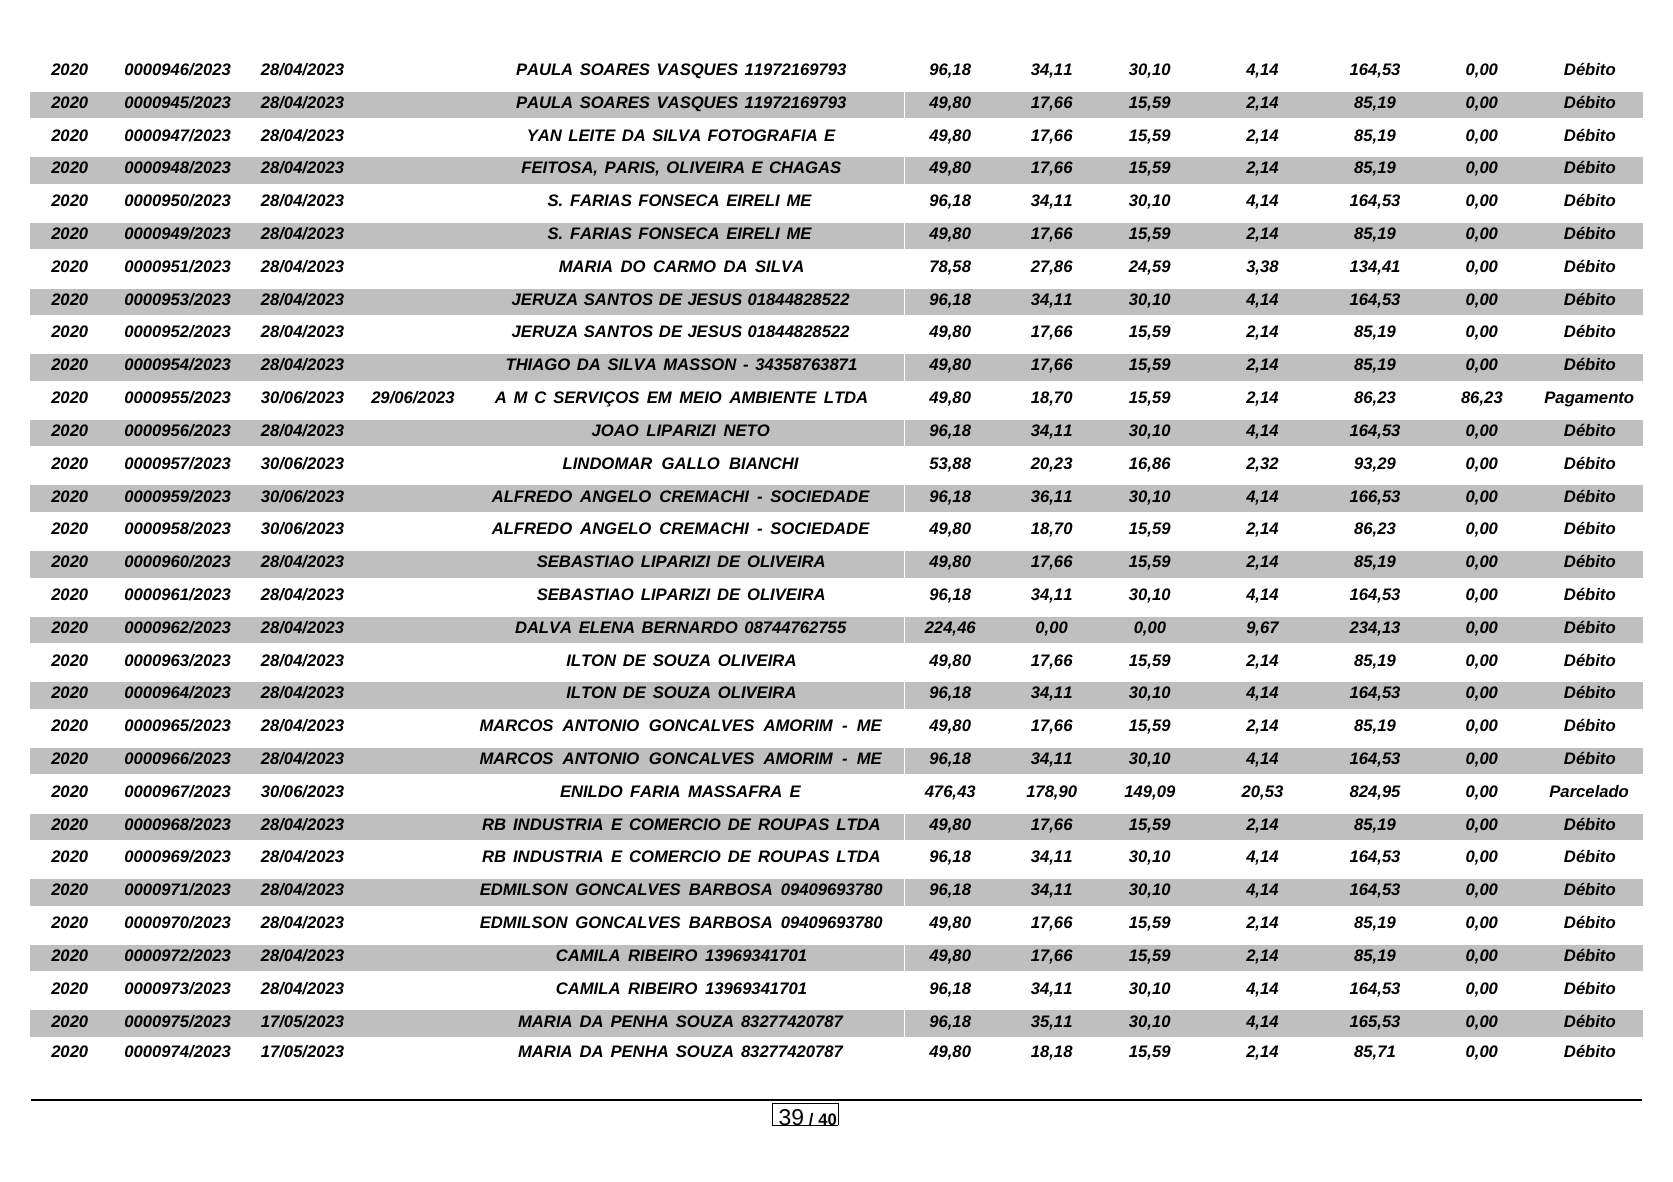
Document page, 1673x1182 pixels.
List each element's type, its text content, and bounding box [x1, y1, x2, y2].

table_cell Débito [1521, 643, 1643, 682]
table_cell 36,11 [1001, 485, 1101, 512]
table_cell Débito [1521, 578, 1643, 617]
table_cell 0,00 [1431, 906, 1521, 945]
table_cell 0,00 [1431, 446, 1521, 485]
table_cell 96,18 [905, 578, 1001, 617]
table_cell 2020 [30, 315, 105, 354]
table_cell 0000959/2023 [105, 485, 245, 512]
table_cell 0,00 [1431, 682, 1521, 709]
table_cell Débito [1521, 250, 1643, 288]
table_cell 9,67 [1209, 617, 1316, 643]
table_cell 2,14 [1209, 315, 1316, 354]
table_cell THIAGO DA SILVA MASSON - 34358763871 [466, 354, 904, 381]
table_cell 0,00 [1431, 485, 1521, 512]
table_cell [358, 157, 466, 184]
table_cell 166,53 [1316, 485, 1431, 512]
table_cell [358, 551, 466, 578]
table_cell 0000967/2023 [105, 775, 245, 813]
table_cell 96,18 [905, 184, 1001, 223]
table_cell 164,53 [1316, 184, 1431, 223]
table_cell 2020 [30, 682, 105, 709]
table_cell 78,58 [905, 250, 1001, 288]
table_cell 824,95 [1316, 775, 1431, 813]
table_cell JERUZA SANTOS DE JESUS 01844828522 [466, 315, 904, 354]
table_cell [358, 682, 466, 709]
table_cell 2,14 [1209, 223, 1316, 249]
table_cell EDMILSON GONCALVES BARBOSA 09409693780 [466, 906, 904, 945]
table_cell 49,80 [905, 945, 1001, 971]
table_cell 0,00 [1431, 1010, 1521, 1037]
table_cell 96,18 [905, 840, 1001, 879]
table_cell 0,00 [1431, 814, 1521, 840]
table_cell 49,80 [905, 118, 1001, 157]
table_cell 17,66 [1001, 92, 1101, 118]
table_header PAULA SOARES VASQUES 11972169793 [466, 60, 904, 92]
table_cell Débito [1521, 485, 1643, 512]
table_header 164,53 [1316, 60, 1431, 92]
table_cell 15,59 [1101, 118, 1209, 157]
table_cell 0,00 [1431, 184, 1521, 223]
table_cell [358, 617, 466, 643]
table_cell 2,14 [1209, 906, 1316, 945]
table_cell 28/04/2023 [245, 971, 358, 1010]
table_cell 18,70 [1001, 381, 1101, 420]
table_header [358, 60, 466, 92]
table_cell 0,00 [1431, 775, 1521, 813]
table_cell 4,14 [1209, 289, 1316, 315]
table_cell YAN LEITE DA SILVA FOTOGRAFIA E [466, 118, 904, 157]
table_cell 4,14 [1209, 184, 1316, 223]
table_cell [358, 775, 466, 813]
table_cell 28/04/2023 [245, 315, 358, 354]
table_cell 0,00 [1001, 617, 1101, 643]
table_cell 30,10 [1101, 184, 1209, 223]
table_cell 2020 [30, 879, 105, 906]
table_cell Débito [1521, 617, 1643, 643]
table_cell 30,10 [1101, 879, 1209, 906]
table_cell 2020 [30, 945, 105, 971]
table_cell 0,00 [1431, 289, 1521, 315]
table_cell 96,18 [905, 748, 1001, 774]
table_cell 2020 [30, 709, 105, 748]
table_header 0000946/2023 [105, 60, 245, 92]
table_cell 2020 [30, 814, 105, 840]
table_cell [358, 643, 466, 682]
table_cell Débito [1521, 906, 1643, 945]
table_cell 2020 [30, 184, 105, 223]
table_cell 15,59 [1101, 354, 1209, 381]
table_cell Débito [1521, 315, 1643, 354]
table_cell 0000961/2023 [105, 578, 245, 617]
table_cell MARCOS ANTONIO GONCALVES AMORIM - ME [466, 709, 904, 748]
table_cell 49,80 [905, 551, 1001, 578]
table_header 34,11 [1001, 60, 1101, 92]
table_cell 0000975/2023 [105, 1010, 245, 1037]
table_cell 2020 [30, 354, 105, 381]
table_cell [358, 840, 466, 879]
table_cell 2020 [30, 551, 105, 578]
table_cell 0000951/2023 [105, 250, 245, 288]
table_cell 96,18 [905, 879, 1001, 906]
table_cell [358, 184, 466, 223]
table_cell 96,18 [905, 682, 1001, 709]
table_cell 15,59 [1101, 709, 1209, 748]
table_cell 224,46 [905, 617, 1001, 643]
table_cell 0000960/2023 [105, 551, 245, 578]
table_cell Débito [1521, 118, 1643, 157]
table_cell 28/04/2023 [245, 184, 358, 223]
table_cell Débito [1521, 223, 1643, 249]
table_cell 17,66 [1001, 643, 1101, 682]
table_cell 2020 [30, 840, 105, 879]
table_cell 28/04/2023 [245, 551, 358, 578]
table_cell 2020 [30, 446, 105, 485]
table_cell 28/04/2023 [245, 354, 358, 381]
table_cell 85,19 [1316, 315, 1431, 354]
table_cell 30,10 [1101, 1010, 1209, 1037]
table_cell 2,14 [1209, 512, 1316, 551]
table_cell ALFREDO ANGELO CREMACHI - SOCIEDADE [466, 512, 904, 551]
table_cell 34,11 [1001, 578, 1101, 617]
table_cell S. FARIAS FONSECA EIRELI ME [466, 184, 904, 223]
table_cell 164,53 [1316, 682, 1431, 709]
table_cell MARIA DO CARMO DA SILVA [466, 250, 904, 288]
table_cell [358, 945, 466, 971]
table_cell 30/06/2023 [245, 446, 358, 485]
table_cell 0,00 [1431, 420, 1521, 446]
table_cell Débito [1521, 289, 1643, 315]
table_cell 53,88 [905, 446, 1001, 485]
table_cell 164,53 [1316, 840, 1431, 879]
table_cell 96,18 [905, 485, 1001, 512]
table_cell 164,53 [1316, 971, 1431, 1010]
table_cell 28/04/2023 [245, 118, 358, 157]
table_cell 0,00 [1431, 748, 1521, 774]
table_cell 0,00 [1101, 617, 1209, 643]
table_cell 15,59 [1101, 223, 1209, 249]
table_cell 96,18 [905, 289, 1001, 315]
table_cell [358, 1010, 466, 1037]
table_cell 0000955/2023 [105, 381, 245, 420]
table_cell 28/04/2023 [245, 578, 358, 617]
table_cell 96,18 [905, 1010, 1001, 1037]
table_cell [358, 485, 466, 512]
table_cell 30,10 [1101, 840, 1209, 879]
table_cell 49,80 [905, 354, 1001, 381]
table_cell 2020 [30, 906, 105, 945]
table_cell 0000958/2023 [105, 512, 245, 551]
table_cell 2020 [30, 512, 105, 551]
table_cell 2,14 [1209, 1037, 1316, 1063]
table_cell 0000974/2023 [105, 1037, 245, 1063]
table_cell 0000969/2023 [105, 840, 245, 879]
table_cell 4,14 [1209, 840, 1316, 879]
table_cell 2,14 [1209, 945, 1316, 971]
table_cell 0,00 [1431, 315, 1521, 354]
table_cell 0,00 [1431, 643, 1521, 682]
table_cell Débito [1521, 709, 1643, 748]
table_cell 2,14 [1209, 354, 1316, 381]
table_cell 17,66 [1001, 223, 1101, 249]
table_cell ILTON DE SOUZA OLIVEIRA [466, 682, 904, 709]
table_cell 15,59 [1101, 157, 1209, 184]
table_cell 35,11 [1001, 1010, 1101, 1037]
table_cell 2,14 [1209, 551, 1316, 578]
table_cell [358, 289, 466, 315]
table_cell 28/04/2023 [245, 906, 358, 945]
table_cell 85,19 [1316, 551, 1431, 578]
table_cell [358, 118, 466, 157]
table_cell 0000968/2023 [105, 814, 245, 840]
table_cell 17,66 [1001, 118, 1101, 157]
table_cell Débito [1521, 184, 1643, 223]
table_cell SEBASTIAO LIPARIZI DE OLIVEIRA [466, 578, 904, 617]
table_cell 164,53 [1316, 879, 1431, 906]
table_cell ENILDO FARIA MASSAFRA E [466, 775, 904, 813]
table_cell Débito [1521, 446, 1643, 485]
table_cell 0000962/2023 [105, 617, 245, 643]
table_cell 34,11 [1001, 748, 1101, 774]
table_cell 2,14 [1209, 118, 1316, 157]
table_cell 2020 [30, 289, 105, 315]
table_cell 96,18 [905, 971, 1001, 1010]
table_cell 4,14 [1209, 748, 1316, 774]
table_cell 28/04/2023 [245, 945, 358, 971]
table_cell 2,14 [1209, 92, 1316, 118]
table_cell 34,11 [1001, 682, 1101, 709]
table_cell 85,19 [1316, 643, 1431, 682]
table_cell Débito [1521, 551, 1643, 578]
table_cell 0,00 [1431, 840, 1521, 879]
table_cell 30,10 [1101, 971, 1209, 1010]
table_cell 0000947/2023 [105, 118, 245, 157]
table_header 30,10 [1101, 60, 1209, 92]
table_cell 15,59 [1101, 945, 1209, 971]
table_cell 30,10 [1101, 420, 1209, 446]
table_cell RB INDUSTRIA E COMERCIO DE ROUPAS LTDA [466, 814, 904, 840]
table_cell PAULA SOARES VASQUES 11972169793 [466, 92, 904, 118]
table_cell 0000945/2023 [105, 92, 245, 118]
table_cell Débito [1521, 1037, 1643, 1063]
table_cell 178,90 [1001, 775, 1101, 813]
table_cell 85,19 [1316, 118, 1431, 157]
table_cell 0000970/2023 [105, 906, 245, 945]
table_cell 2020 [30, 1010, 105, 1037]
table_header 28/04/2023 [245, 60, 358, 92]
table_cell 0,00 [1431, 709, 1521, 748]
table_cell 0000948/2023 [105, 157, 245, 184]
table_cell 28/04/2023 [245, 92, 358, 118]
table_cell 0000971/2023 [105, 879, 245, 906]
table_cell 0,00 [1431, 223, 1521, 249]
table_cell A M C SERVIÇOS EM MEIO AMBIENTE LTDA [466, 381, 904, 420]
table_cell 17,66 [1001, 709, 1101, 748]
table_cell 49,80 [905, 223, 1001, 249]
table_cell 24,59 [1101, 250, 1209, 288]
table_cell 149,09 [1101, 775, 1209, 813]
table_cell 476,43 [905, 775, 1001, 813]
table_cell Débito [1521, 748, 1643, 774]
table_cell 4,14 [1209, 1010, 1316, 1037]
table_cell 17,66 [1001, 945, 1101, 971]
table_cell 2020 [30, 381, 105, 420]
table_cell 85,71 [1316, 1037, 1431, 1063]
table_cell 86,23 [1316, 381, 1431, 420]
table_cell 2,14 [1209, 157, 1316, 184]
table_header 4,14 [1209, 60, 1316, 92]
table_cell [358, 250, 466, 288]
table_cell 0000956/2023 [105, 420, 245, 446]
table_cell 85,19 [1316, 354, 1431, 381]
table_cell 0000965/2023 [105, 709, 245, 748]
table_cell Pagamento [1521, 381, 1643, 420]
table_cell 49,80 [905, 315, 1001, 354]
table_cell 17,66 [1001, 354, 1101, 381]
table_cell Débito [1521, 682, 1643, 709]
table_cell JERUZA SANTOS DE JESUS 01844828522 [466, 289, 904, 315]
table_cell 49,80 [905, 643, 1001, 682]
table_cell 0000966/2023 [105, 748, 245, 774]
table_cell 85,19 [1316, 945, 1431, 971]
table_cell 15,59 [1101, 1037, 1209, 1063]
table_cell 27,86 [1001, 250, 1101, 288]
table_cell 17,66 [1001, 157, 1101, 184]
table_cell 4,14 [1209, 971, 1316, 1010]
table_cell Débito [1521, 512, 1643, 551]
table_cell 2,14 [1209, 709, 1316, 748]
table_cell 30,10 [1101, 289, 1209, 315]
table_cell [358, 315, 466, 354]
table_cell 0000964/2023 [105, 682, 245, 709]
table_cell 17,66 [1001, 551, 1101, 578]
table_cell 15,59 [1101, 551, 1209, 578]
table_cell [358, 223, 466, 249]
table_cell 0,00 [1431, 354, 1521, 381]
table_cell 28/04/2023 [245, 814, 358, 840]
table_cell [358, 420, 466, 446]
table_cell [358, 906, 466, 945]
table_cell 234,13 [1316, 617, 1431, 643]
table_cell 15,59 [1101, 315, 1209, 354]
table_cell [358, 709, 466, 748]
table_cell Débito [1521, 157, 1643, 184]
table_cell 2020 [30, 157, 105, 184]
table_cell 49,80 [905, 1037, 1001, 1063]
table_cell 15,59 [1101, 381, 1209, 420]
table_cell 34,11 [1001, 289, 1101, 315]
table_cell 2,32 [1209, 446, 1316, 485]
table_cell 20,53 [1209, 775, 1316, 813]
table_cell EDMILSON GONCALVES BARBOSA 09409693780 [466, 879, 904, 906]
table_cell 2020 [30, 92, 105, 118]
table_cell FEITOSA, PARIS, OLIVEIRA E CHAGAS [466, 157, 904, 184]
table_cell 2020 [30, 578, 105, 617]
table_cell Parcelado [1521, 775, 1643, 813]
table_cell 3,38 [1209, 250, 1316, 288]
table_cell 34,11 [1001, 879, 1101, 906]
table_cell 28/04/2023 [245, 643, 358, 682]
table_cell 85,19 [1316, 223, 1431, 249]
table_cell 85,19 [1316, 157, 1431, 184]
table_cell 0,00 [1431, 945, 1521, 971]
table_cell JOAO LIPARIZI NETO [466, 420, 904, 446]
table_cell 28/04/2023 [245, 840, 358, 879]
table_cell Débito [1521, 945, 1643, 971]
table_cell 18,18 [1001, 1037, 1101, 1063]
table_cell [358, 814, 466, 840]
table_header 2020 [30, 60, 105, 92]
table_cell 15,59 [1101, 906, 1209, 945]
table_cell ILTON DE SOUZA OLIVEIRA [466, 643, 904, 682]
table_cell LINDOMAR GALLO BIANCHI [466, 446, 904, 485]
table_cell 0000953/2023 [105, 289, 245, 315]
table_cell [358, 512, 466, 551]
table_cell 2020 [30, 118, 105, 157]
table_cell [358, 748, 466, 774]
table_cell 18,70 [1001, 512, 1101, 551]
table_cell 2,14 [1209, 814, 1316, 840]
table_cell CAMILA RIBEIRO 13969341701 [466, 971, 904, 1010]
table_cell 165,53 [1316, 1010, 1431, 1037]
table_cell 0,00 [1431, 118, 1521, 157]
table_cell 34,11 [1001, 420, 1101, 446]
table_cell 30,10 [1101, 682, 1209, 709]
table_cell 30,10 [1101, 578, 1209, 617]
table_cell 0000950/2023 [105, 184, 245, 223]
table_cell 49,80 [905, 92, 1001, 118]
table_cell 93,29 [1316, 446, 1431, 485]
table_cell 2020 [30, 1037, 105, 1063]
table_cell 0000972/2023 [105, 945, 245, 971]
table_cell 0,00 [1431, 92, 1521, 118]
table_cell 49,80 [905, 709, 1001, 748]
table_cell 15,59 [1101, 92, 1209, 118]
table_cell 29/06/2023 [358, 381, 466, 420]
table_cell CAMILA RIBEIRO 13969341701 [466, 945, 904, 971]
table_cell 2020 [30, 748, 105, 774]
table_cell 15,59 [1101, 643, 1209, 682]
table_cell 2020 [30, 223, 105, 249]
table_cell 20,23 [1001, 446, 1101, 485]
table_cell 2020 [30, 250, 105, 288]
table_cell [358, 1037, 466, 1063]
table_cell 0,00 [1431, 157, 1521, 184]
table_cell 49,80 [905, 906, 1001, 945]
table_cell 4,14 [1209, 578, 1316, 617]
table_cell Débito [1521, 840, 1643, 879]
table_cell 2020 [30, 617, 105, 643]
table_cell 2,14 [1209, 643, 1316, 682]
table_cell 2020 [30, 971, 105, 1010]
table_cell 0,00 [1431, 617, 1521, 643]
table_cell 85,19 [1316, 92, 1431, 118]
table_cell 34,11 [1001, 971, 1101, 1010]
table_cell 0,00 [1431, 578, 1521, 617]
table_cell [358, 971, 466, 1010]
table_cell 28/04/2023 [245, 223, 358, 249]
table_cell 2020 [30, 420, 105, 446]
table_cell Débito [1521, 971, 1643, 1010]
table_cell 0000952/2023 [105, 315, 245, 354]
table_cell 49,80 [905, 381, 1001, 420]
table_cell 4,14 [1209, 879, 1316, 906]
table_cell 17/05/2023 [245, 1037, 358, 1063]
table_cell 49,80 [905, 814, 1001, 840]
table_cell 0000949/2023 [105, 223, 245, 249]
table_cell 164,53 [1316, 748, 1431, 774]
table_cell [358, 446, 466, 485]
table_cell 28/04/2023 [245, 879, 358, 906]
table_cell 85,19 [1316, 814, 1431, 840]
table_cell [358, 92, 466, 118]
table_cell 28/04/2023 [245, 709, 358, 748]
table_cell 30/06/2023 [245, 485, 358, 512]
table_cell 0,00 [1431, 971, 1521, 1010]
table_cell MARCOS ANTONIO GONCALVES AMORIM - ME [466, 748, 904, 774]
table_cell 2,14 [1209, 381, 1316, 420]
table_cell 0000973/2023 [105, 971, 245, 1010]
table_cell 28/04/2023 [245, 289, 358, 315]
table_cell 30/06/2023 [245, 381, 358, 420]
table_cell 17,66 [1001, 814, 1101, 840]
table_cell 16,86 [1101, 446, 1209, 485]
table_cell Débito [1521, 814, 1643, 840]
table_cell 28/04/2023 [245, 682, 358, 709]
table_cell RB INDUSTRIA E COMERCIO DE ROUPAS LTDA [466, 840, 904, 879]
table_cell [358, 578, 466, 617]
table_header 0,00 [1431, 60, 1521, 92]
table_cell 164,53 [1316, 289, 1431, 315]
table_cell 30/06/2023 [245, 775, 358, 813]
table_cell ALFREDO ANGELO CREMACHI - SOCIEDADE [466, 485, 904, 512]
table_cell Débito [1521, 1010, 1643, 1037]
table_cell 86,23 [1316, 512, 1431, 551]
table_cell 2020 [30, 775, 105, 813]
table_cell 0,00 [1431, 512, 1521, 551]
table_cell 49,80 [905, 157, 1001, 184]
table_cell 28/04/2023 [245, 617, 358, 643]
table_cell 0,00 [1431, 250, 1521, 288]
table_cell Débito [1521, 420, 1643, 446]
table_cell [358, 354, 466, 381]
table_cell 96,18 [905, 420, 1001, 446]
table_cell 17,66 [1001, 906, 1101, 945]
table_cell 28/04/2023 [245, 250, 358, 288]
table_cell 0,00 [1431, 879, 1521, 906]
table_cell 4,14 [1209, 485, 1316, 512]
table_cell 4,14 [1209, 682, 1316, 709]
table_cell Débito [1521, 879, 1643, 906]
table_cell 0000954/2023 [105, 354, 245, 381]
table_header 96,18 [905, 60, 1001, 92]
table_cell 17,66 [1001, 315, 1101, 354]
table_cell 2020 [30, 485, 105, 512]
table_cell Débito [1521, 92, 1643, 118]
table_cell 85,19 [1316, 709, 1431, 748]
table_header Débito [1521, 60, 1643, 92]
table_cell 30,10 [1101, 748, 1209, 774]
table_cell 86,23 [1431, 381, 1521, 420]
table_cell 28/04/2023 [245, 420, 358, 446]
table_cell 85,19 [1316, 906, 1431, 945]
table_cell Débito [1521, 354, 1643, 381]
table_cell 164,53 [1316, 420, 1431, 446]
table_cell 34,11 [1001, 184, 1101, 223]
table_cell 15,59 [1101, 512, 1209, 551]
table_cell 30,10 [1101, 485, 1209, 512]
table_cell 0,00 [1431, 1037, 1521, 1063]
table_cell 0,00 [1431, 551, 1521, 578]
table_cell 134,41 [1316, 250, 1431, 288]
table_cell [358, 879, 466, 906]
table_cell SEBASTIAO LIPARIZI DE OLIVEIRA [466, 551, 904, 578]
table_cell 49,80 [905, 512, 1001, 551]
table_cell S. FARIAS FONSECA EIRELI ME [466, 223, 904, 249]
table_cell 164,53 [1316, 578, 1431, 617]
table_cell 0000957/2023 [105, 446, 245, 485]
table_cell 4,14 [1209, 420, 1316, 446]
table_cell MARIA DA PENHA SOUZA 83277420787 [466, 1037, 904, 1063]
table_cell DALVA ELENA BERNARDO 08744762755 [466, 617, 904, 643]
table_cell MARIA DA PENHA SOUZA 83277420787 [466, 1010, 904, 1037]
table_cell 17/05/2023 [245, 1010, 358, 1037]
table_cell 0000963/2023 [105, 643, 245, 682]
table_cell 15,59 [1101, 814, 1209, 840]
table_cell 2020 [30, 643, 105, 682]
table_cell 28/04/2023 [245, 748, 358, 774]
table_cell 34,11 [1001, 840, 1101, 879]
table_cell 28/04/2023 [245, 157, 358, 184]
table_cell 30/06/2023 [245, 512, 358, 551]
